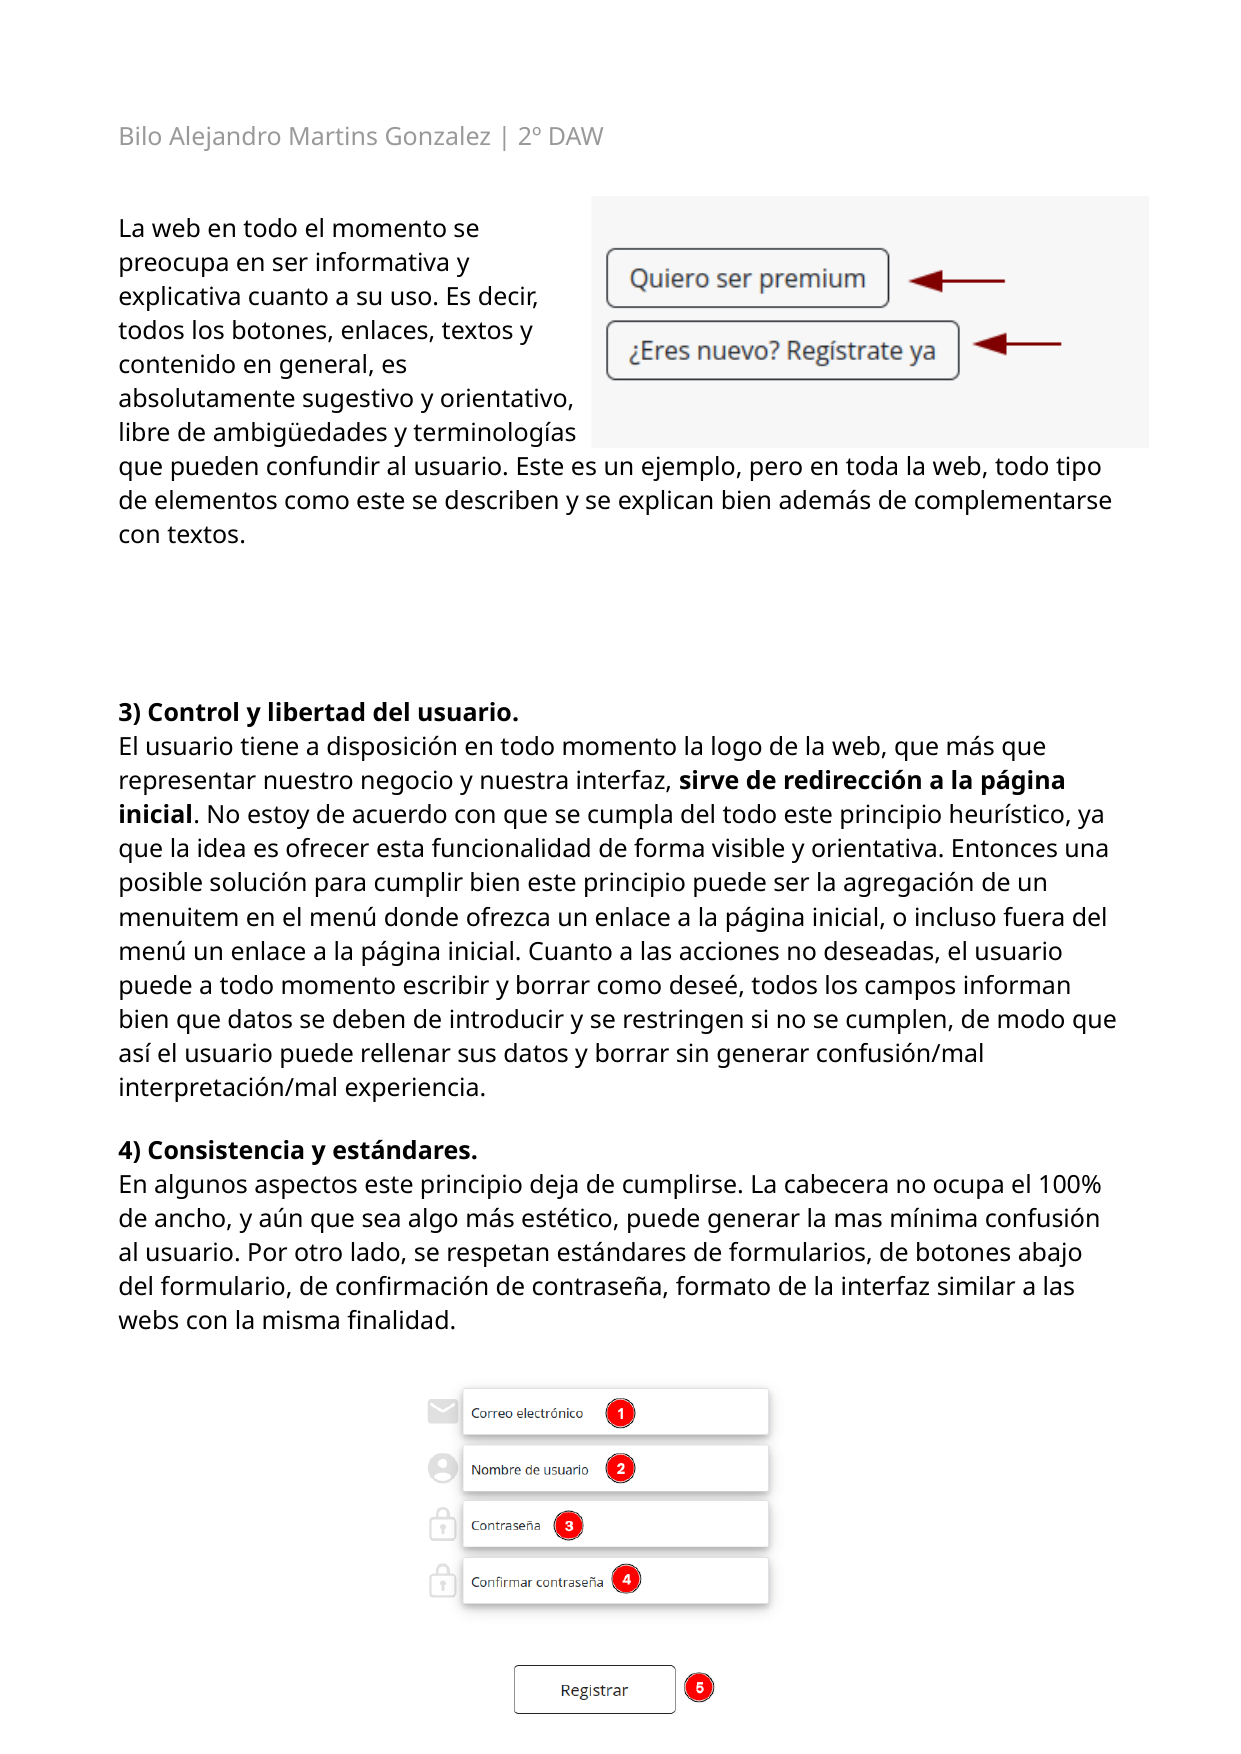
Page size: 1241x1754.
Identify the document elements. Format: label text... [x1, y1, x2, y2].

text La web en todo el momento se preocupa en ser informativa y explicativa cuanto a su uso. Es decir, todos los botones, enlaces, textos y contenido en general, es absolutamente sugestivo y orientativo, libre de ambigüedades y terminologías que pueden confundir al usuario. Este es un ejemplo, pero en toda la web, todo tipo de elementos como este se describen y se explican bien además de complementarse con textos. [118, 210, 1122, 551]
text En algunos aspectos este principio deja de cumplirse. La cabecera no ocupa el 100% de ancho, y aún que sea algo más estético, puede generar la mas mínima confusión al usuario. Por otro lado, se respetan estándares de formularios, de botones abajo del formulario, de confirmación de contraseña, formato de la interfaz similar a las webs con la misma finalidad. [118, 1166, 1122, 1337]
text 4) Consistencia y estándares. [118, 1132, 1122, 1166]
text 3) Control y libertad del usuario. [118, 695, 1122, 729]
text El usuario tiene a disposición en todo momento la logo de la web, que más que representar nuestro negocio y nuestra interfaz, sirve de redirección a la página inicial. No estoy de acuerdo con que se cumpla del todo este principio heurístico, ya que la idea es ofrecer esta funcionalidad de forma visible y orientativa. Entonces una posible solución para cumplir bien este principio puede ser la agregación de un menuitem en el menú donde ofrezca un enlace a la página inicial, o incluso fuera del menú un enlace a la página inicial. Cuanto a las acciones no deseadas, el usuario puede a todo momento escribir y borrar como deseé, todos los campos informan bien que datos se deben de introducir y se restringen si no se cumplen, de modo que así el usuario puede rellenar sus datos y borrar sin generar confusión/mal interpretación/mal experiencia. [118, 729, 1122, 1103]
picture [387, 1369, 799, 1728]
picture [591, 196, 1149, 448]
